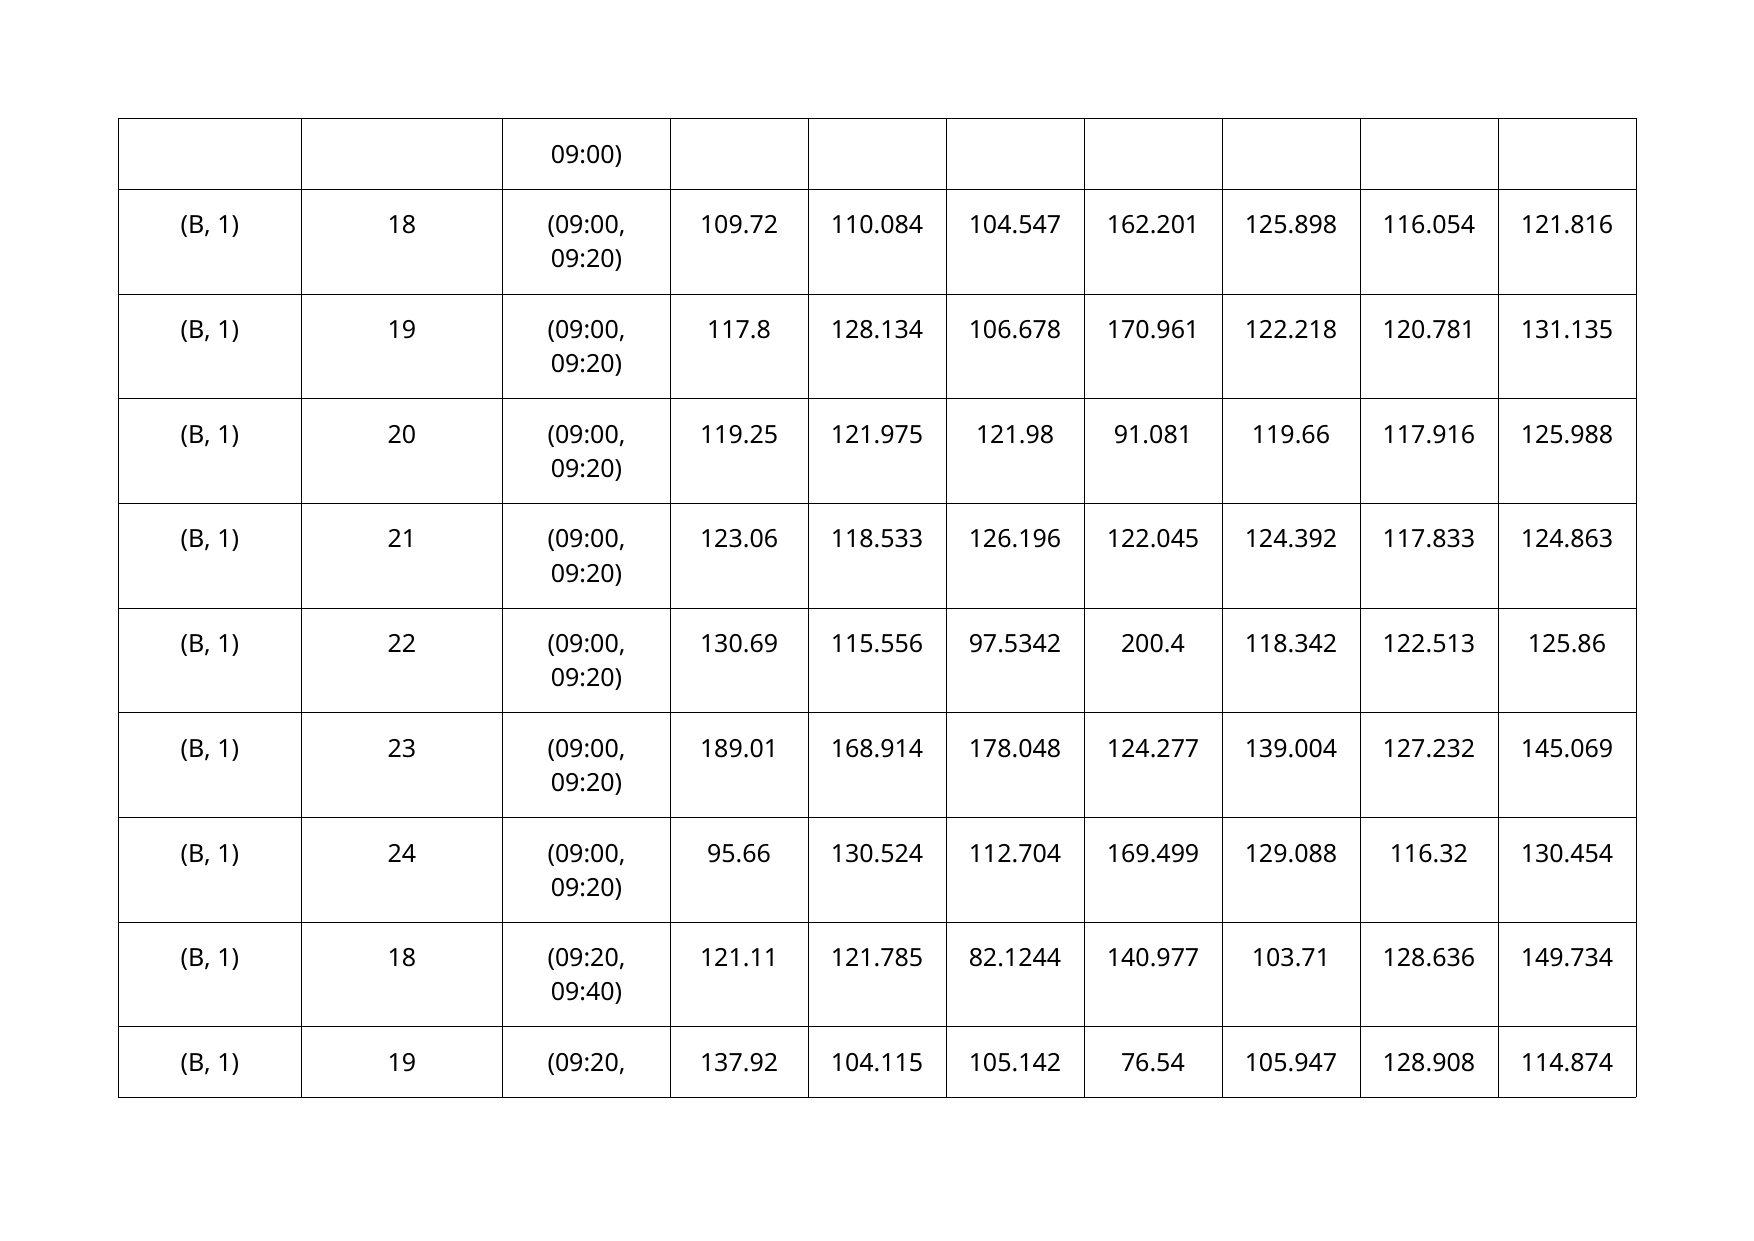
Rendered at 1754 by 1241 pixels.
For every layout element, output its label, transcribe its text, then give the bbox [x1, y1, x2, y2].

table_cell 21 [302, 504, 502, 607]
table_cell [1499, 119, 1636, 189]
table_cell (09:00, 09:20) [503, 504, 670, 607]
table_cell 162.201 [1085, 190, 1222, 293]
table_cell (B, 1) [119, 609, 301, 712]
table_cell 95.66 [671, 818, 808, 922]
table_cell 125.988 [1499, 399, 1636, 503]
table_cell 97.5342 [947, 609, 1084, 712]
table_cell 117.8 [671, 295, 808, 398]
table_cell 126.196 [947, 504, 1084, 607]
table_cell 170.961 [1085, 295, 1222, 398]
table_cell 121.11 [671, 923, 808, 1026]
table_cell 116.054 [1361, 190, 1498, 293]
table_cell 130.524 [809, 818, 946, 922]
table_cell 19 [302, 295, 502, 398]
table_cell 105.142 [947, 1027, 1084, 1097]
table_cell 112.704 [947, 818, 1084, 922]
table_cell 124.277 [1085, 713, 1222, 817]
table_cell 106.678 [947, 295, 1084, 398]
table_cell (B, 1) [119, 1027, 301, 1097]
table_cell 20 [302, 399, 502, 503]
table_cell 124.392 [1223, 504, 1360, 607]
table_cell 200.4 [1085, 609, 1222, 712]
table_cell 130.454 [1499, 818, 1636, 922]
table_cell 168.914 [809, 713, 946, 817]
table_cell (09:00, 09:20) [503, 399, 670, 503]
table_cell 115.556 [809, 609, 946, 712]
table_cell [1361, 119, 1498, 189]
table_cell 140.977 [1085, 923, 1222, 1026]
table_cell [302, 119, 502, 189]
table_cell 131.135 [1499, 295, 1636, 398]
table_cell (09:00, 09:20) [503, 609, 670, 712]
table_cell 145.069 [1499, 713, 1636, 817]
table_cell 120.781 [1361, 295, 1498, 398]
table_cell [1223, 119, 1360, 189]
table_cell 19 [302, 1027, 502, 1097]
table_cell (B, 1) [119, 399, 301, 503]
table_cell [671, 119, 808, 189]
table_cell 24 [302, 818, 502, 922]
table_cell 122.045 [1085, 504, 1222, 607]
table_cell 139.004 [1223, 713, 1360, 817]
table_cell 125.898 [1223, 190, 1360, 293]
table_cell 119.66 [1223, 399, 1360, 503]
table_cell 23 [302, 713, 502, 817]
table_cell 76.54 [1085, 1027, 1222, 1097]
table_cell 129.088 [1223, 818, 1360, 922]
table_cell 121.975 [809, 399, 946, 503]
table_cell 121.785 [809, 923, 946, 1026]
table_cell 104.115 [809, 1027, 946, 1097]
table_cell 104.547 [947, 190, 1084, 293]
table_cell [119, 119, 301, 189]
table_cell (B, 1) [119, 713, 301, 817]
table_cell 122.513 [1361, 609, 1498, 712]
table_cell 178.048 [947, 713, 1084, 817]
table_cell (09:20, [503, 1027, 670, 1097]
table_cell 18 [302, 923, 502, 1026]
table_cell 137.92 [671, 1027, 808, 1097]
table_cell 122.218 [1223, 295, 1360, 398]
table_cell 128.908 [1361, 1027, 1498, 1097]
table_cell 110.084 [809, 190, 946, 293]
table_cell 128.636 [1361, 923, 1498, 1026]
table_cell 121.98 [947, 399, 1084, 503]
table_cell 116.32 [1361, 818, 1498, 922]
table_cell (09:00, 09:20) [503, 190, 670, 293]
table_cell (B, 1) [119, 295, 301, 398]
table_cell 117.916 [1361, 399, 1498, 503]
table_cell 91.081 [1085, 399, 1222, 503]
table_cell 22 [302, 609, 502, 712]
table_cell [809, 119, 946, 189]
table_cell [1085, 119, 1222, 189]
table_cell 103.71 [1223, 923, 1360, 1026]
table_cell 09:00) [503, 119, 670, 189]
table_cell 114.874 [1499, 1027, 1636, 1097]
table_cell 119.25 [671, 399, 808, 503]
table_cell 118.342 [1223, 609, 1360, 712]
table_cell (09:00, 09:20) [503, 818, 670, 922]
table_cell (09:00, 09:20) [503, 713, 670, 817]
table_cell 109.72 [671, 190, 808, 293]
table_cell 125.86 [1499, 609, 1636, 712]
table_cell (09:00, 09:20) [503, 295, 670, 398]
table_cell 169.499 [1085, 818, 1222, 922]
table_cell 118.533 [809, 504, 946, 607]
table_cell 117.833 [1361, 504, 1498, 607]
table_cell 105.947 [1223, 1027, 1360, 1097]
table_cell 189.01 [671, 713, 808, 817]
table_cell 149.734 [1499, 923, 1636, 1026]
table_cell (B, 1) [119, 818, 301, 922]
table_cell (09:20, 09:40) [503, 923, 670, 1026]
table_cell [947, 119, 1084, 189]
table_cell 124.863 [1499, 504, 1636, 607]
table_cell 82.1244 [947, 923, 1084, 1026]
table_cell 123.06 [671, 504, 808, 607]
table_cell 130.69 [671, 609, 808, 712]
table_cell 18 [302, 190, 502, 293]
table_cell 121.816 [1499, 190, 1636, 293]
table_cell (B, 1) [119, 190, 301, 293]
table_cell (B, 1) [119, 923, 301, 1026]
table_cell 127.232 [1361, 713, 1498, 817]
table_cell 128.134 [809, 295, 946, 398]
table_cell (B, 1) [119, 504, 301, 607]
